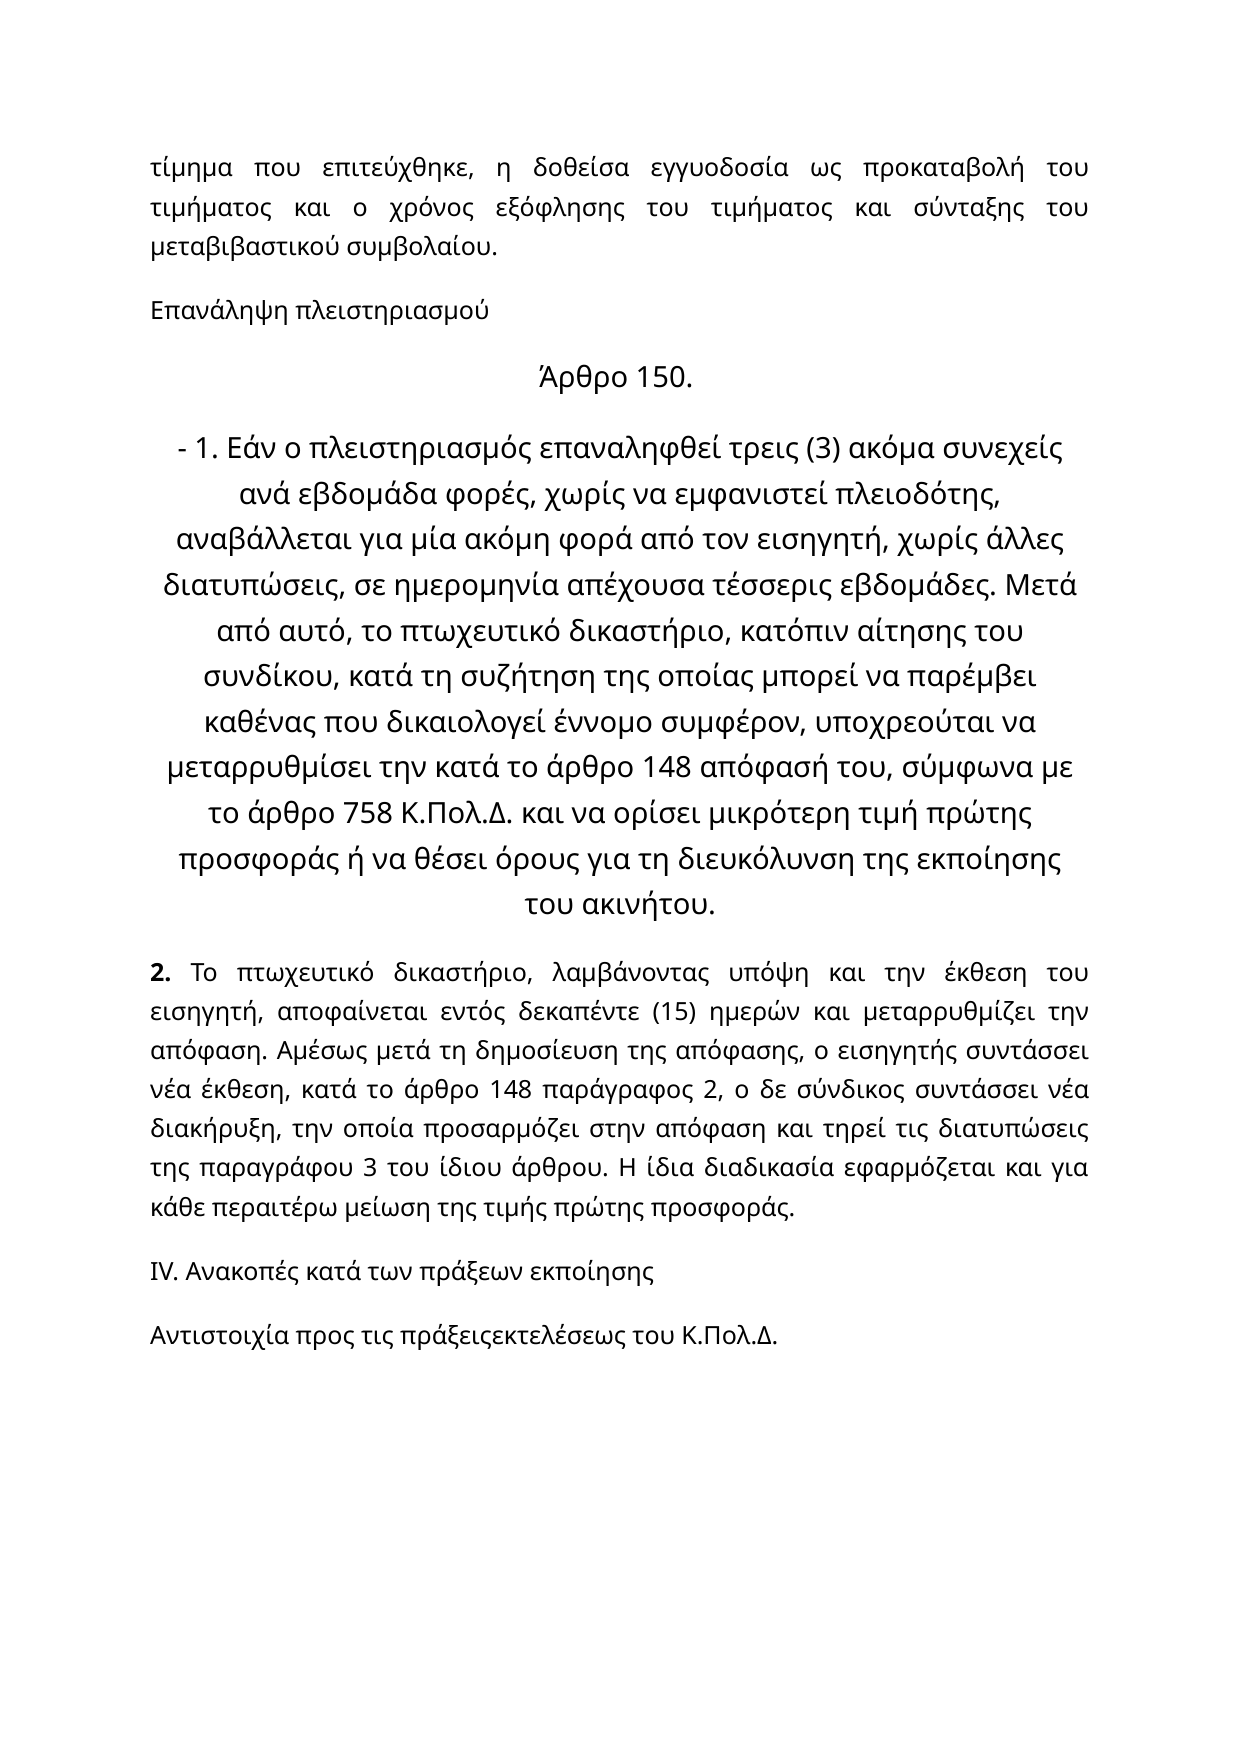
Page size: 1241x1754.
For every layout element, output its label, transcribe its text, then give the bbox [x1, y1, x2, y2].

text 2. Το πτωχευτικό δικαστήριο, λαμβάνοντας υπόψη και την έκθεση του εισηγητή, αποφαίνεται εντός δεκαπέντε (15) ημερών και μεταρρυθμίζει την απόφαση. Αμέσως μετά τη δημοσίευση της απόφασης, ο εισηγητής συντάσσει νέα έκθεση, κατά το άρθρο 148 παράγραφος 2, ο δε σύνδικος συντάσσει νέα διακήρυξη, την οποία προσαρμόζει στην απόφαση και τηρεί τις διατυπώσεις της παραγράφου 3 του ίδιου άρθρου. Η ίδια διαδικασία εφαρμόζεται και για κάθε περαιτέρω μείωση της τιμής πρώτης προσφοράς. [150, 954, 1090, 1223]
text Αντιστοιχία προς τις πράξειςεκτελέσεως του Κ.Πολ.Δ. [150, 1317, 1090, 1352]
text τίμημα που επιτεύχθηκε, η δοθείσα εγγυοδοσία ως προκαταβολή του τιμήματος και ο χρόνος εξόφλησης του τιμήματος και σύνταξης του μεταβιβαστικού συμβολαίου. [150, 150, 1090, 262]
subtitle Άρθρο 150. [150, 357, 1090, 396]
text Επανάληψη πλειστηριασμού [150, 292, 1090, 327]
subtitle - 1. Εάν ο πλειστηριασμός επαναληφθεί τρεις (3) ακόμα συνεχείς ανά εβδομάδα φορές, χωρίς να εμφανιστεί πλειοδότης, αναβάλλεται για μία ακόμη φορά από τον εισηγητή, χωρίς άλλες διατυπώσεις, σε ημερομηνία απέχουσα τέσσερις εβδομάδες. Μετά από αυτό, το πτωχευτικό δικαστήριο, κατόπιν αίτησης του συνδίκου, κατά τη συζήτηση της οποίας μπορεί να παρέμβει καθένας που δικαιολογεί έννομο συμφέρον, υποχρεούται να μεταρρυθμίσει την κατά το άρθρο 148 απόφασή του, σύμφωνα με το άρθρο 758 Κ.Πολ.Δ. και να ορίσει μικρότερη τιμή πρώτης προσφοράς ή να θέσει όρους για τη διευκόλυνση της εκποίησης του ακινήτου. [150, 427, 1090, 923]
text IV. Ανακοπές κατά των πράξεων εκποίησης [150, 1253, 1090, 1287]
